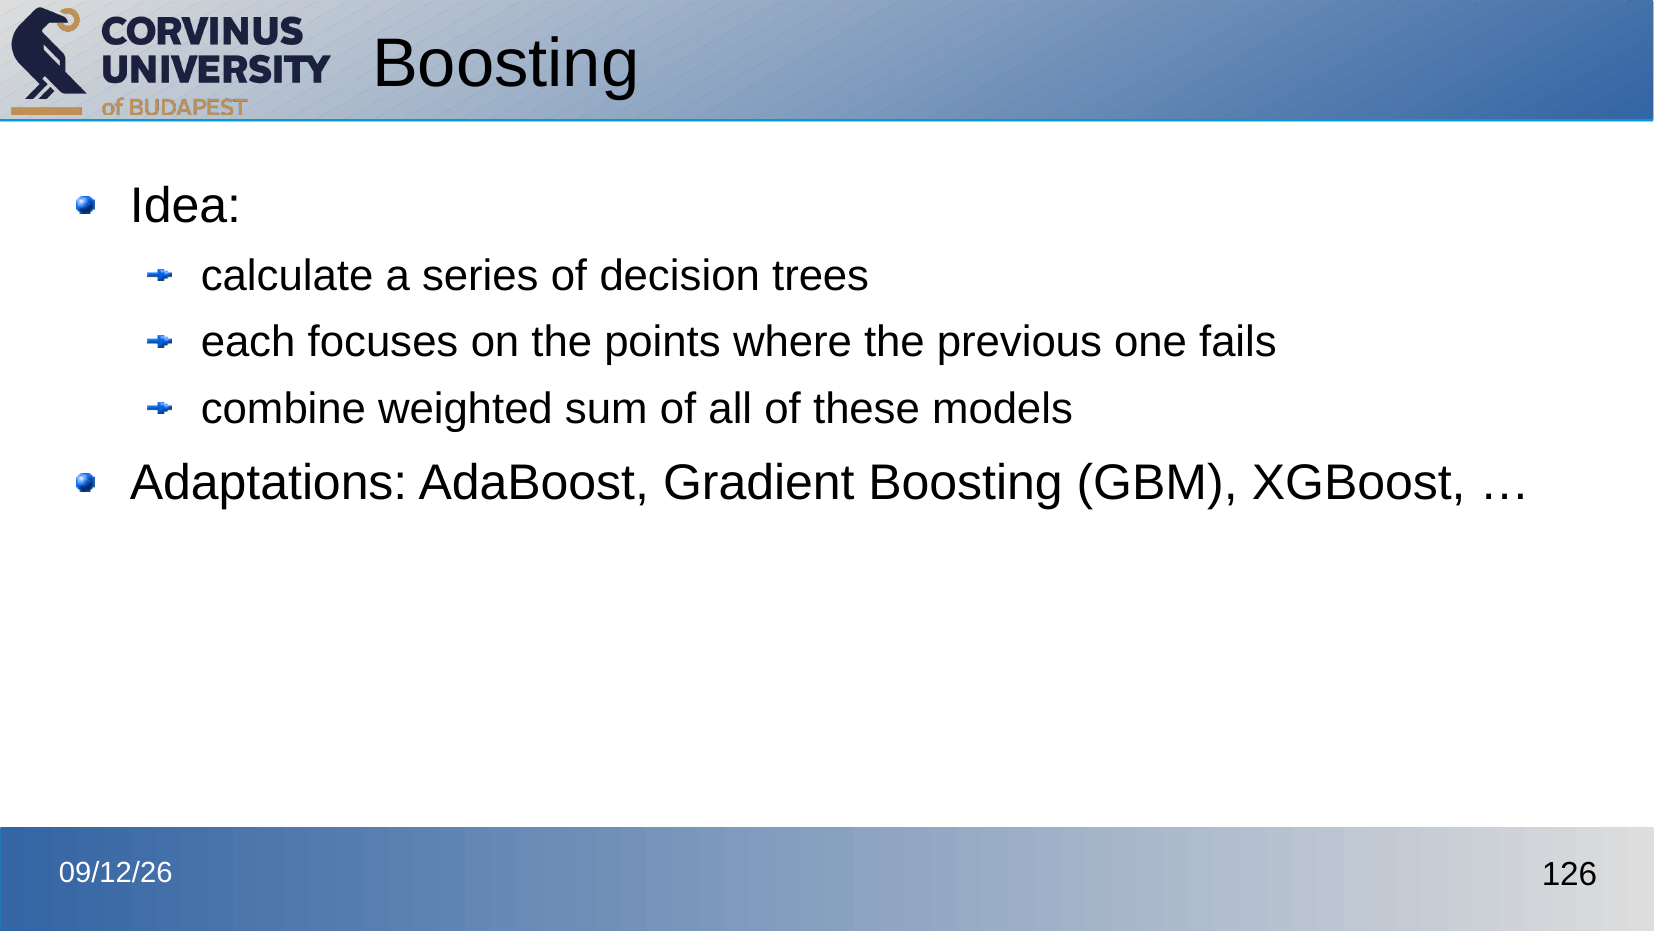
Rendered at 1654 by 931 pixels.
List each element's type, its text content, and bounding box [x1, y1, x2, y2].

picture [11, 7, 331, 115]
list Idea: calculate a series of decision trees each focuses on the points where the previous one fails combine weighted sum of all of these models Adaptations: AdaBoost, Gradient Boosting (GBM), XGBoost, … [59, 177, 1595, 768]
title Boosting [372, 23, 1625, 103]
